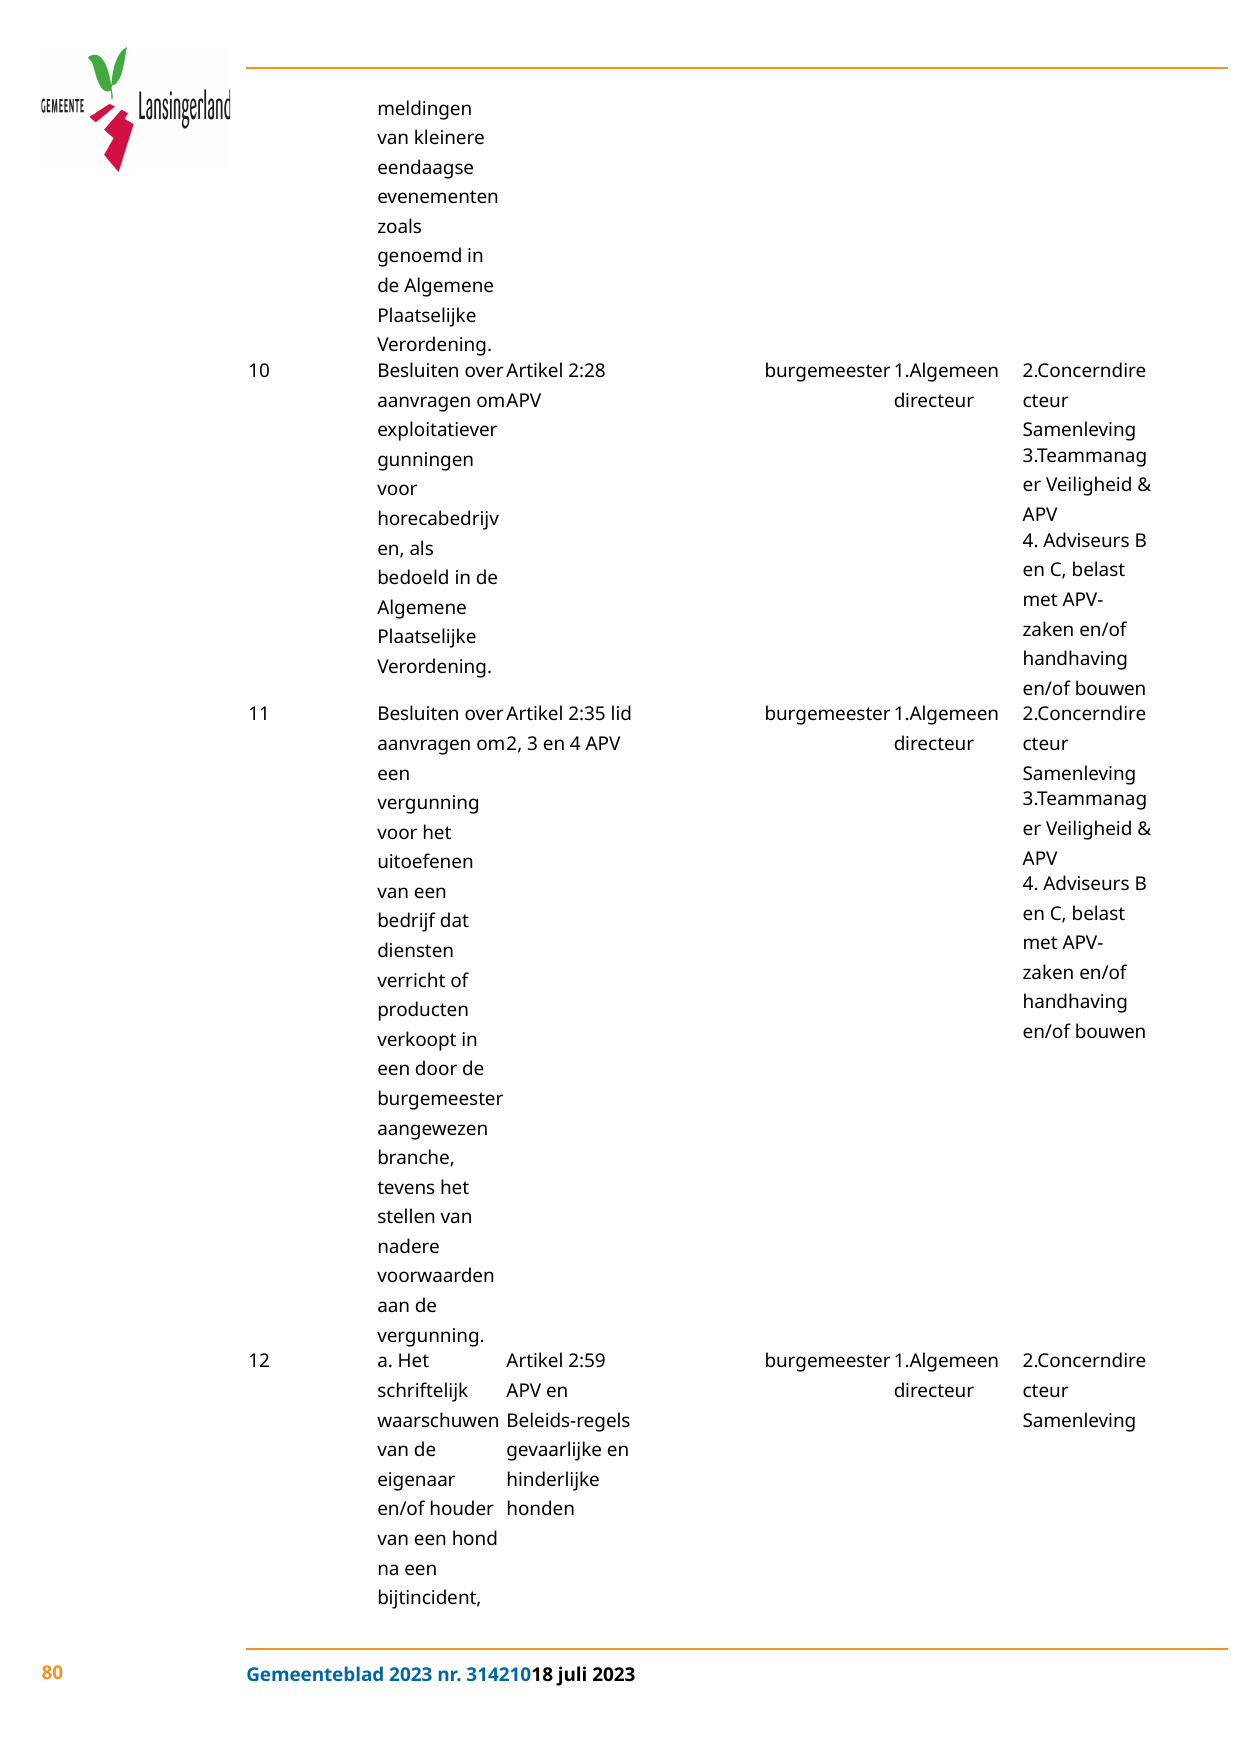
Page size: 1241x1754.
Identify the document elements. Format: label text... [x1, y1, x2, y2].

table_cell Artikel 2:28 APV [506, 357, 635, 701]
table_cell a. Het schriftelijk waarschuwen van de eigenaar en/of houder van een hond na een bijtincident, [377, 1348, 506, 1610]
table_cell burgemeester [764, 701, 893, 1348]
table_cell 4. Adviseurs B en C, belast met APV-zaken en/of handhaving en/of bouwen [1023, 870, 1152, 1348]
table_cell [635, 701, 764, 1348]
table_cell [635, 357, 764, 701]
table_cell 2.Concerndirecteur Samenleving [1023, 1348, 1152, 1610]
table_cell [635, 1348, 764, 1610]
table_cell 2.Concerndirecteur Samenleving [1023, 701, 1152, 786]
table_cell 1.Algemeen directeur [894, 357, 1022, 701]
table_cell [894, 95, 1022, 357]
table_cell [248, 95, 377, 357]
table_cell [506, 95, 635, 357]
table_cell 3.Teammanager Veiligheid & APV [1023, 442, 1152, 527]
table_cell 4. Adviseurs B en C, belast met APV-zaken en/of handhaving en/of bouwen [1023, 527, 1152, 701]
table_cell Artikel 2:35 lid 2, 3 en 4 APV [506, 701, 635, 1348]
table_cell burgemeester [764, 1348, 893, 1610]
table_cell 11 [248, 701, 377, 1348]
table_cell Besluiten over aanvragen om een vergunning voor het uitoefenen van een bedrijf dat diensten verricht of producten verkoopt in een door de burgemeester aangewezen branche, tevens het stellen van nadere voorwaarden aan de vergunning. [377, 701, 506, 1348]
table_cell [764, 95, 893, 357]
table_cell 10 [248, 357, 377, 701]
table_cell 1.Algemeen directeur [894, 1348, 1022, 1610]
table_cell Besluiten over aanvragen om exploitatievergunningen voor horecabedrijven, als bedoeld in de Algemene Plaatselijke Verordening. [377, 357, 506, 701]
table_cell 3.Teammanager Veiligheid & APV [1023, 786, 1152, 870]
picture [41, 47, 231, 172]
table_cell [1023, 95, 1152, 357]
table_cell 12 [248, 1348, 377, 1610]
table_cell [635, 95, 764, 357]
table_cell burgemeester [764, 357, 893, 701]
table_cell 1.Algemeen directeur [894, 701, 1022, 1348]
table_cell Artikel 2:59 APV en Beleids-regels gevaarlijke en hinderlijke honden [506, 1348, 635, 1610]
table_cell 2.Concerndirecteur Samenleving [1023, 357, 1152, 442]
table_cell meldingen van kleinere eendaagse evenementen zoals genoemd in de Algemene Plaatselijke Verordening. [377, 95, 506, 357]
